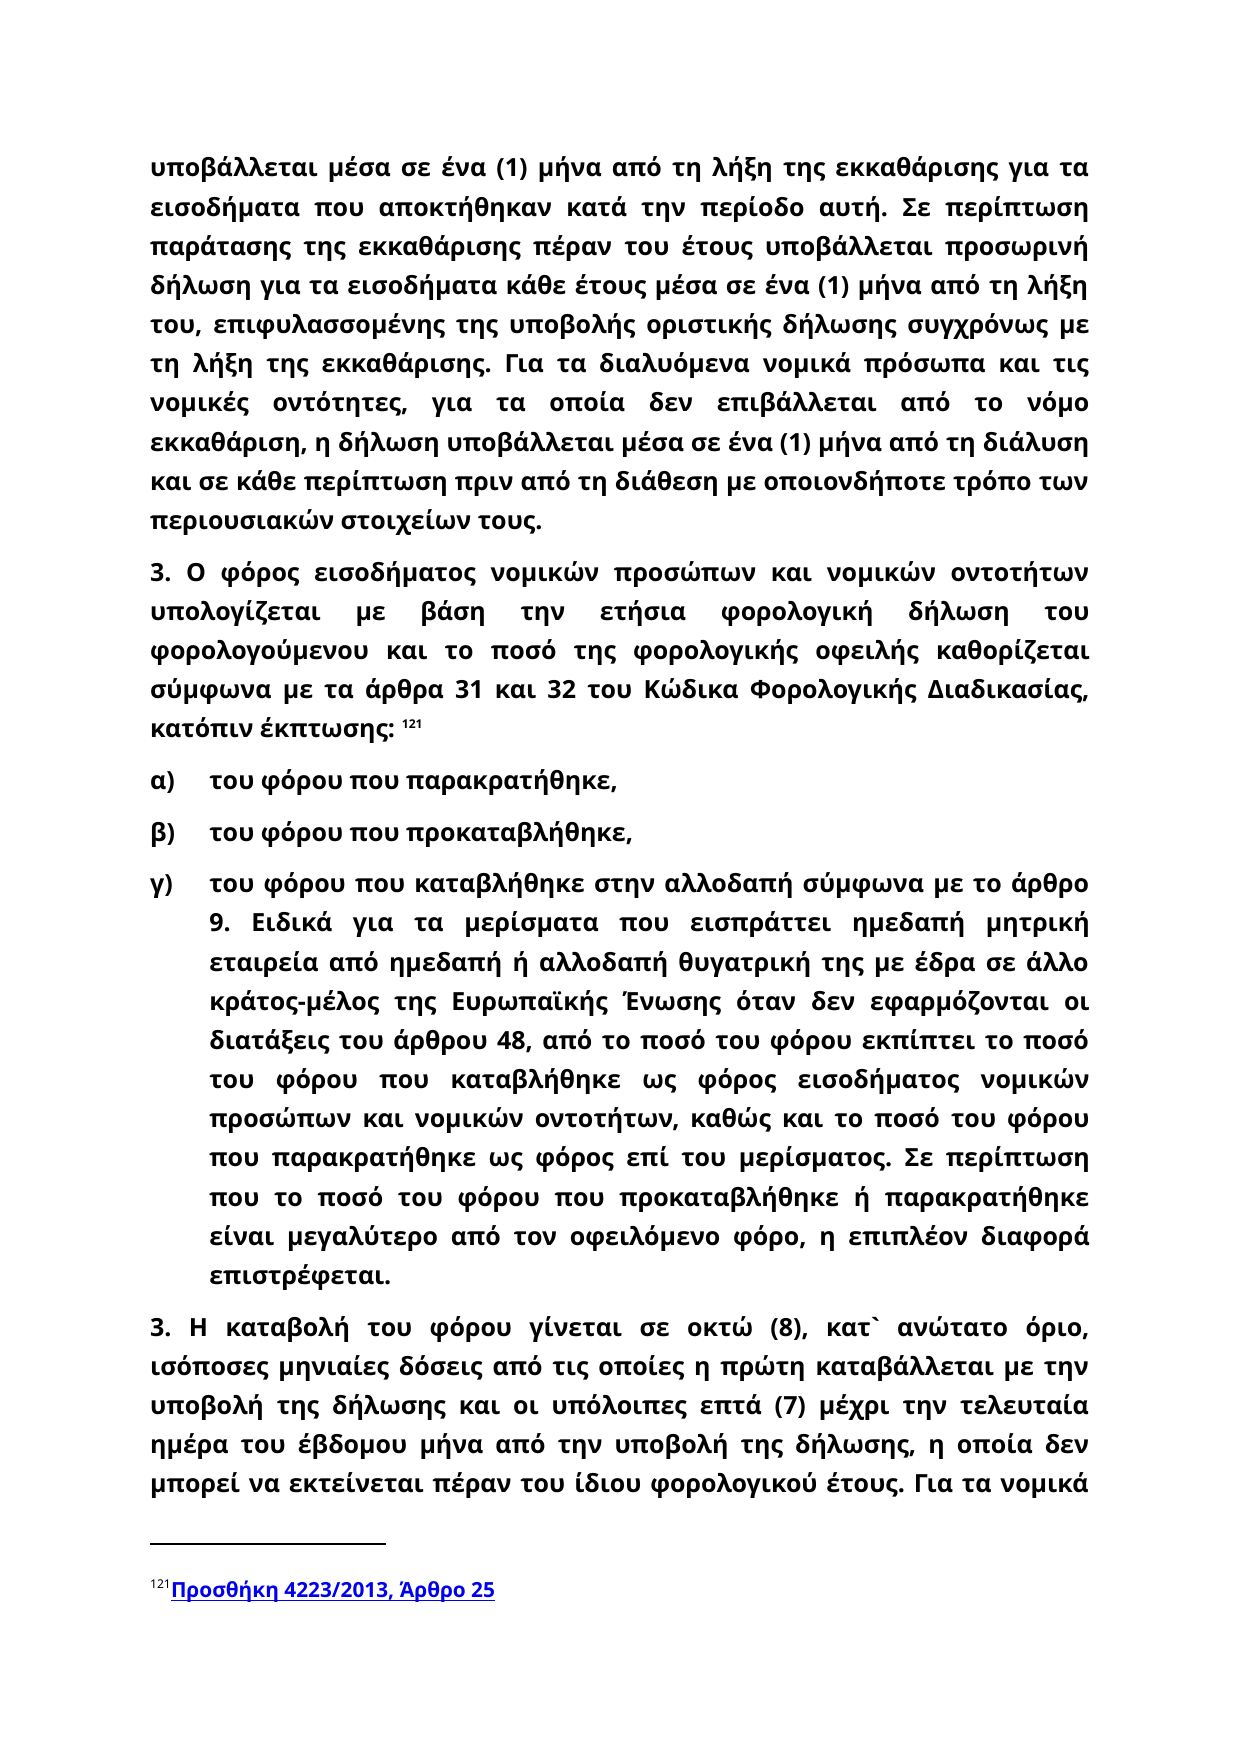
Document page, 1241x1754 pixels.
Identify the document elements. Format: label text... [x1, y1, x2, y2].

text 3. Ο φόρος εισοδήματος νομικών προσώπων και νομικών οντοτήτων υπολογίζεται με βάση την ετήσια φορολογική δήλωση του φορολογούμενου και το ποσό της φορολογικής οφειλής καθορίζεται σύμφωνα με τα άρθρα 31 και 32 του Κώδικα Φορολογικής Διαδικασίας, κατόπιν έκπτωσης: [150, 554, 1090, 745]
text Προσθήκη 4223/2013, Άρθρο 25 [150, 1576, 1090, 1604]
list β) του φόρου που προκαταβλήθηκε, [150, 814, 1090, 848]
text υποβάλλεται μέσα σε ένα (1) μήνα από τη λήξη της εκκαθάρισης για τα εισοδήματα που αποκτήθηκαν κατά την περίοδο αυτή. Σε περίπτωση παράτασης της εκκαθάρισης πέραν του έτους υποβάλλεται προσωρινή δήλωση για τα εισοδήματα κάθε έτους μέσα σε ένα (1) μήνα από τη λήξη του, επιφυλασσομένης της υποβολής οριστικής δήλωσης συγχρόνως με τη λήξη της εκκαθάρισης. Για τα διαλυόμενα νομικά πρόσωπα και τις νομικές οντότητες, για τα οποία δεν επιβάλλεται από το νόμο εκκαθάριση, η δήλωση υποβάλλεται μέσα σε ένα (1) μήνα από τη διάλυση και σε κάθε περίπτωση πριν από τη διάθεση με οποιονδήποτε τρόπο των περιουσιακών στοιχείων τους. [150, 150, 1090, 537]
list α) του φόρου που παρακρατήθηκε, [150, 762, 1090, 797]
text 3. Η καταβολή του φόρου γίνεται σε οκτώ (8), κατ` ανώτατο όριο, ισόποσες μηνιαίες δόσεις από τις οποίες η πρώτη καταβάλλεται με την υποβολή της δήλωσης και οι υπόλοιπες επτά (7) μέχρι την τελευταία ημέρα του έβδομου μήνα από την υποβολή της δήλωσης, η οποία δεν μπορεί να εκτείνεται πέραν του ίδιου φορολογικού έτους. Για τα νομικά [150, 1309, 1090, 1500]
list γ) του φόρου που καταβλήθηκε στην αλλοδαπή σύμφωνα με το άρθρο 9. Ειδικά για τα μερίσματα που εισπράττει ημεδαπή μητρική εταιρεία από ημεδαπή ή αλλοδαπή θυγατρική της με έδρα σε άλλο κράτος-μέλος της Ευρωπαϊκής Ένωσης όταν δεν εφαρμόζονται οι διατάξεις του άρθρου 48, από το ποσό του φόρου εκπίπτει το ποσό του φόρου που καταβλήθηκε ως φόρος εισοδήματος νομικών προσώπων και νομικών οντοτήτων, καθώς και το ποσό του φόρου που παρακρατήθηκε ως φόρος επί του μερίσματος. Σε περίπτωση που το ποσό του φόρου που προκαταβλήθηκε ή παρακρατήθηκε είναι μεγαλύτερο από τον οφειλόμενο φόρο, η επιπλέον διαφορά επιστρέφεται. [150, 866, 1090, 1292]
